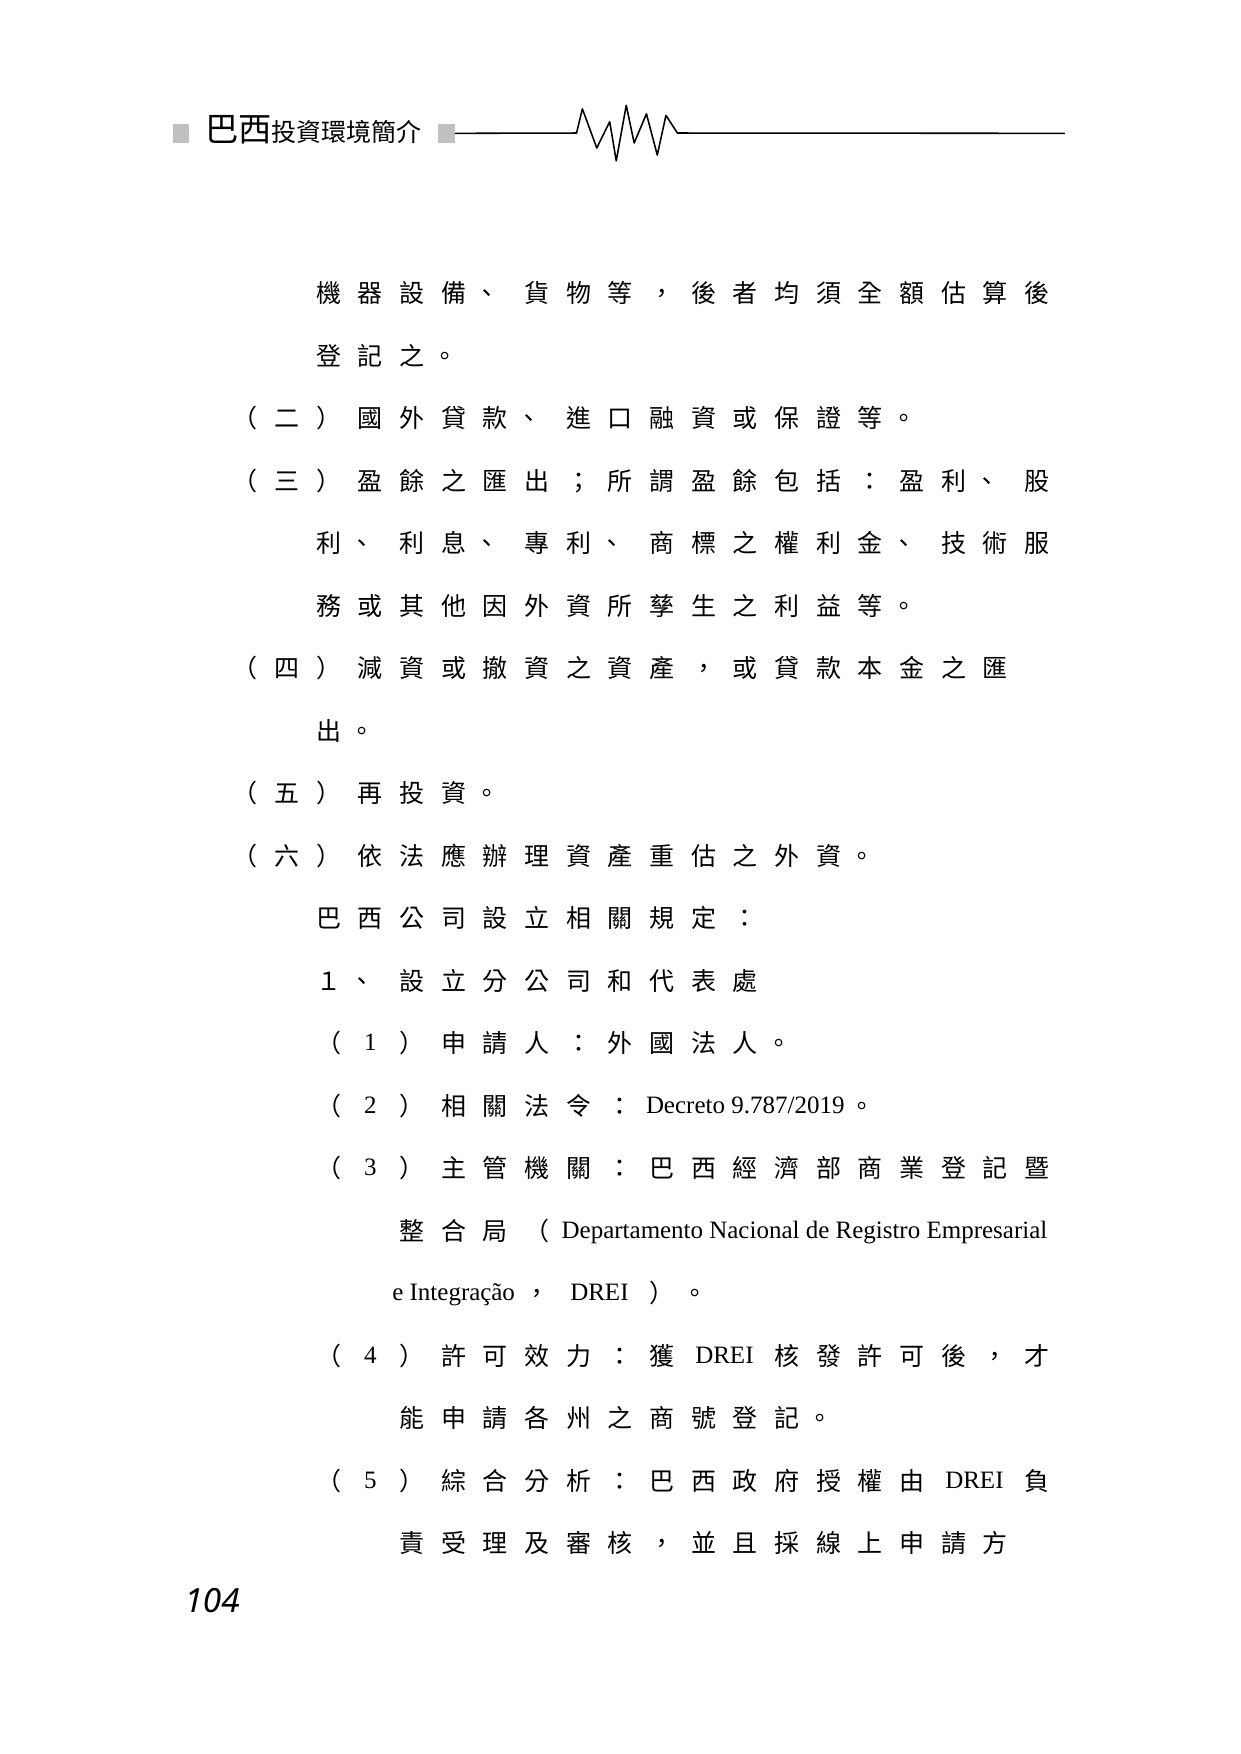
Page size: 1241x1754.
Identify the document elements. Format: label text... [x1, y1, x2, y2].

text （五）再投資。 [207, 750, 1058, 813]
text （三）盈餘之匯出；所謂盈餘包括：盈利、股利、利息、專利、商標之權利金、技術服務或其他因外資所孳生之利益等。 [207, 438, 1058, 625]
text （六）依法應辦理資產重估之外資。 [207, 813, 1058, 875]
text （5）綜合分析：巴西政府授權由DREI負責受理及審核，並且採線上申請方 [306, 1438, 1058, 1563]
text 巴西公司設立相關規定： [281, 875, 1058, 938]
text （4）許可效力：獲DREI核發許可後，才能申請各州之商號登記。 [306, 1313, 1058, 1438]
text （3）主管機關：巴西經濟部商業登記暨整合局（Departamento Nacional de Registro Empresarial e Integração，DREI）。 [306, 1125, 1058, 1313]
text 機器設備、貨物等，後者均須全額估算後登記之。 [207, 250, 1058, 375]
text （二）國外貸款、進口融資或保證等。 [207, 375, 1058, 438]
text １、設立分公司和代表處 [281, 938, 1058, 1000]
text （四）減資或撤資之資產，或貸款本金之匯出。 [207, 625, 1058, 750]
text （1）申請人：外國法人。 [306, 1000, 1058, 1063]
text （2）相關法令：Decreto 9.787/2019。 [306, 1063, 1058, 1125]
